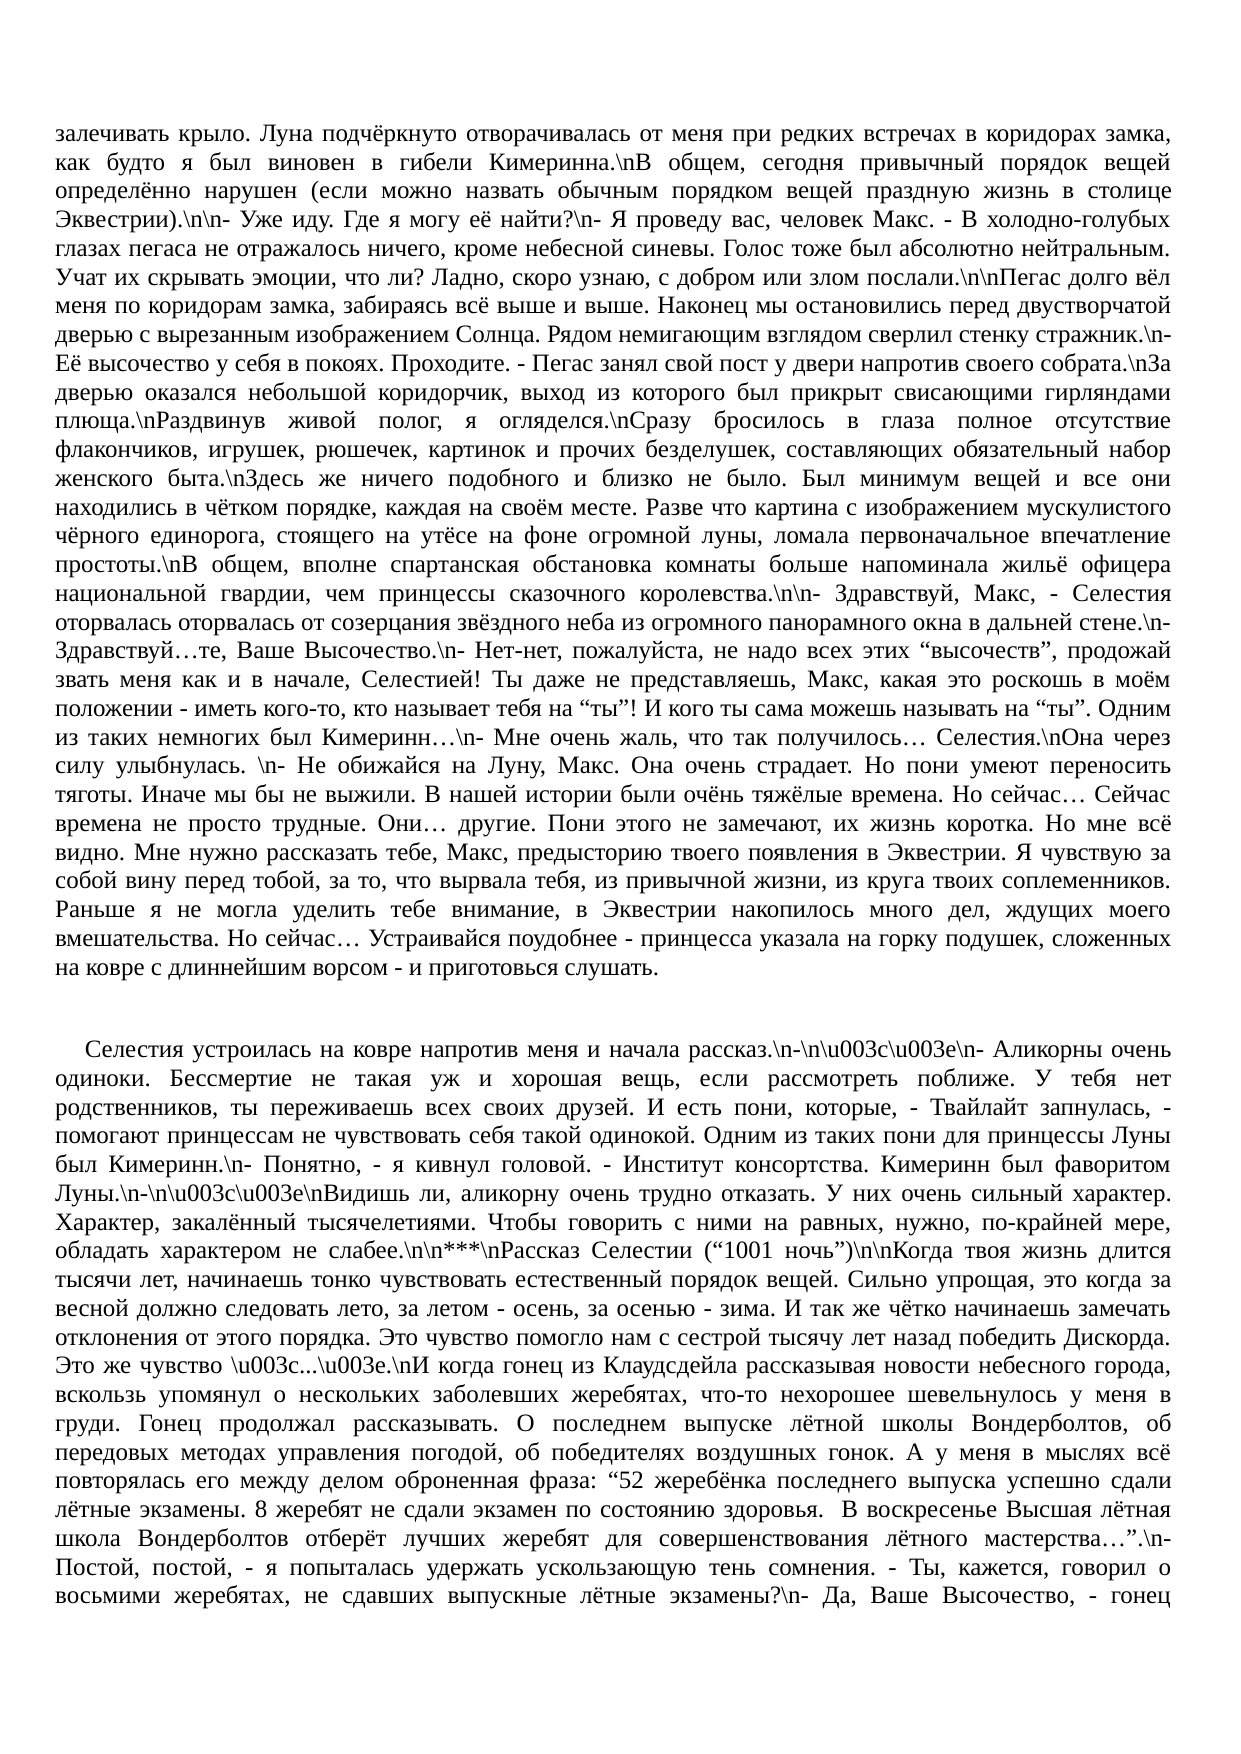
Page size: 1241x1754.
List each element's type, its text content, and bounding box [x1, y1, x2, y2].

text Селестия устроилась на ковре напротив меня и начала рассказ.\n-\n\u003c\u003e\n- Аликорны очень одиноки. Бессмертие не такая уж и хорошая вещь, если рассмотреть поближе. У тебя нет родственников, ты переживаешь всех своих друзей. И есть пони, которые, - Твайлайт запнулась, - помогают принцессам не чувствовать себя такой одинокой. Одним из таких пони для принцессы Луны был Кимеринн.\n- Понятно, - я кивнул головой. - Институт консортства. Кимеринн был фаворитом Луны.\n-\n\u003c\u003e\nВидишь ли, аликорну очень трудно отказать. У них очень сильный характер. Характер, закалённый тысячелетиями. Чтобы говорить с ними на равных, нужно, по-крайней мере, обладать характером не слабее.\n\n***\nРассказ Селестии (“1001 ночь”)\n\nКогда твоя жизнь длится тысячи лет, начинаешь тонко чувствовать естественный порядок вещей. Сильно упрощая, это когда за весной должно следовать лето, за летом - осень, за осенью - зима. И так же чётко начинаешь замечать отклонения от этого порядка. Это чувство помогло нам с сестрой тысячу лет назад победить Дискорда. Это же чувство \u003c...\u003e.\nИ когда гонец из Клаудсдейла рассказывая новости небесного города, вскользь упомянул о нескольких заболевших жеребятах, что-то нехорошее шевельнулось у меня в груди. Гонец продолжал рассказывать. О последнем выпуске лётной школы Вондерболтов, об передовых методах управления погодой, об победителях воздушных гонок. А у меня в мыслях всё повторялась его между делом оброненная фраза: “52 жеребёнка последнего выпуска успешно сдали лётные экзамены. 8 жеребят не сдали экзамен по состоянию здоровья. В воскресенье Высшая лётная школа Вондерболтов отберёт лучших жеребят для совершенствования лётного мастерства…”.\n- Постой, постой, - я попыталась удержать ускользающую тень сомнения. - Ты, кажется, говорил о восьмими жеребятах, не сдавших выпускные лётные экзамены?\n- Да, Ваше Высочество, - гонец [55, 1034, 1172, 1609]
text залечивать крыло. Луна подчёркнуто отворачивалась от меня при редких встречах в коридорах замка, как будто я был виновен в гибели Кимеринна.\nВ общем, сегодня привычный порядок вещей определённо нарушен (если можно назвать обычным порядком вещей праздную жизнь в столице Эквестрии).\n\n- Уже иду. Где я могу её найти?\n- Я проведу вас, человек Макс. - В холодно-голубых глазах пегаса не отражалось ничего, кроме небесной синевы. Голос тоже был абсолютно нейтральным. Учат их скрывать эмоции, что ли? Ладно, скоро узнаю, с добром или злом послали.\n\nПегас долго вёл меня по коридорам замка, забираясь всё выше и выше. Наконец мы остановились перед двустворчатой дверью с вырезанным изображением Солнца. Рядом немигающим взглядом сверлил стенку стражник.\n- Её высочество у себя в покоях. Проходите. - Пегас занял свой пост у двери напротив своего собрата.\nЗа дверью оказался небольшой коридорчик, выход из которого был прикрыт свисающими гирляндами плюща.\nРаздвинув живой полог, я огляделся.\nСразу бросилось в глаза полное отсутствие флакончиков, игрушек, рюшечек, картинок и прочих безделушек, составляющих обязательный набор женского быта.\nЗдесь же ничего подобного и близко не было. Был минимум вещей и все они находились в чётком порядке, каждая на своём месте. Разве что картина с изображением мускулистого чёрного единорога, стоящего на утёсе на фоне огромной луны, ломала первоначальное впечатление простоты.\nВ общем, вполне спартанская обстановка комнаты больше напоминала жильё офицера национальной гвардии, чем принцессы сказочного королевства.\n\n- Здравствуй, Макс, - Селестия оторвалась оторвалась от созерцания звёздного неба из огромного панорамного окна в дальней стене.\n- Здравствуй…те, Ваше Высочество.\n- Нет-нет, пожалуйста, не надо всех этих “высочеств”, продожай звать меня как и в начале, Селестией! Ты даже не представляешь, Макс, какая это роскошь в моём положении - иметь кого-то, кто называет тебя на “ты”! И кого ты сама можешь называть на “ты”. Одним из таких немногих был Кимеринн…\n- Мне очень жаль, что так получилось… Селестия.\nОна через силу улыбнулась. \n- Не обижайся на Луну, Макс. Она очень страдает. Но пони умеют переносить тяготы. Иначе мы бы не выжили. В нашей истории были очёнь тяжёлые времена. Но сейчас… Сейчас времена не просто трудные. Они… другие. Пони этого не замечают, их жизнь коротка. Но мне всё видно. Мне нужно рассказать тебе, Макс, предысторию твоего появления в Эквестрии. Я чувствую за собой вину перед тобой, за то, что вырвала тебя, из привычной жизни, из круга твоих соплеменников. Раньше я не могла уделить тебе внимание, в Эквестрии накопилось много дел, ждущих моего вмешательства. Но сейчас… Устраивайся поудобнее - принцесса указала на горку подушек, сложенных на ковре с длиннейшим ворсом - и приготовься слушать. [55, 118, 1172, 981]
